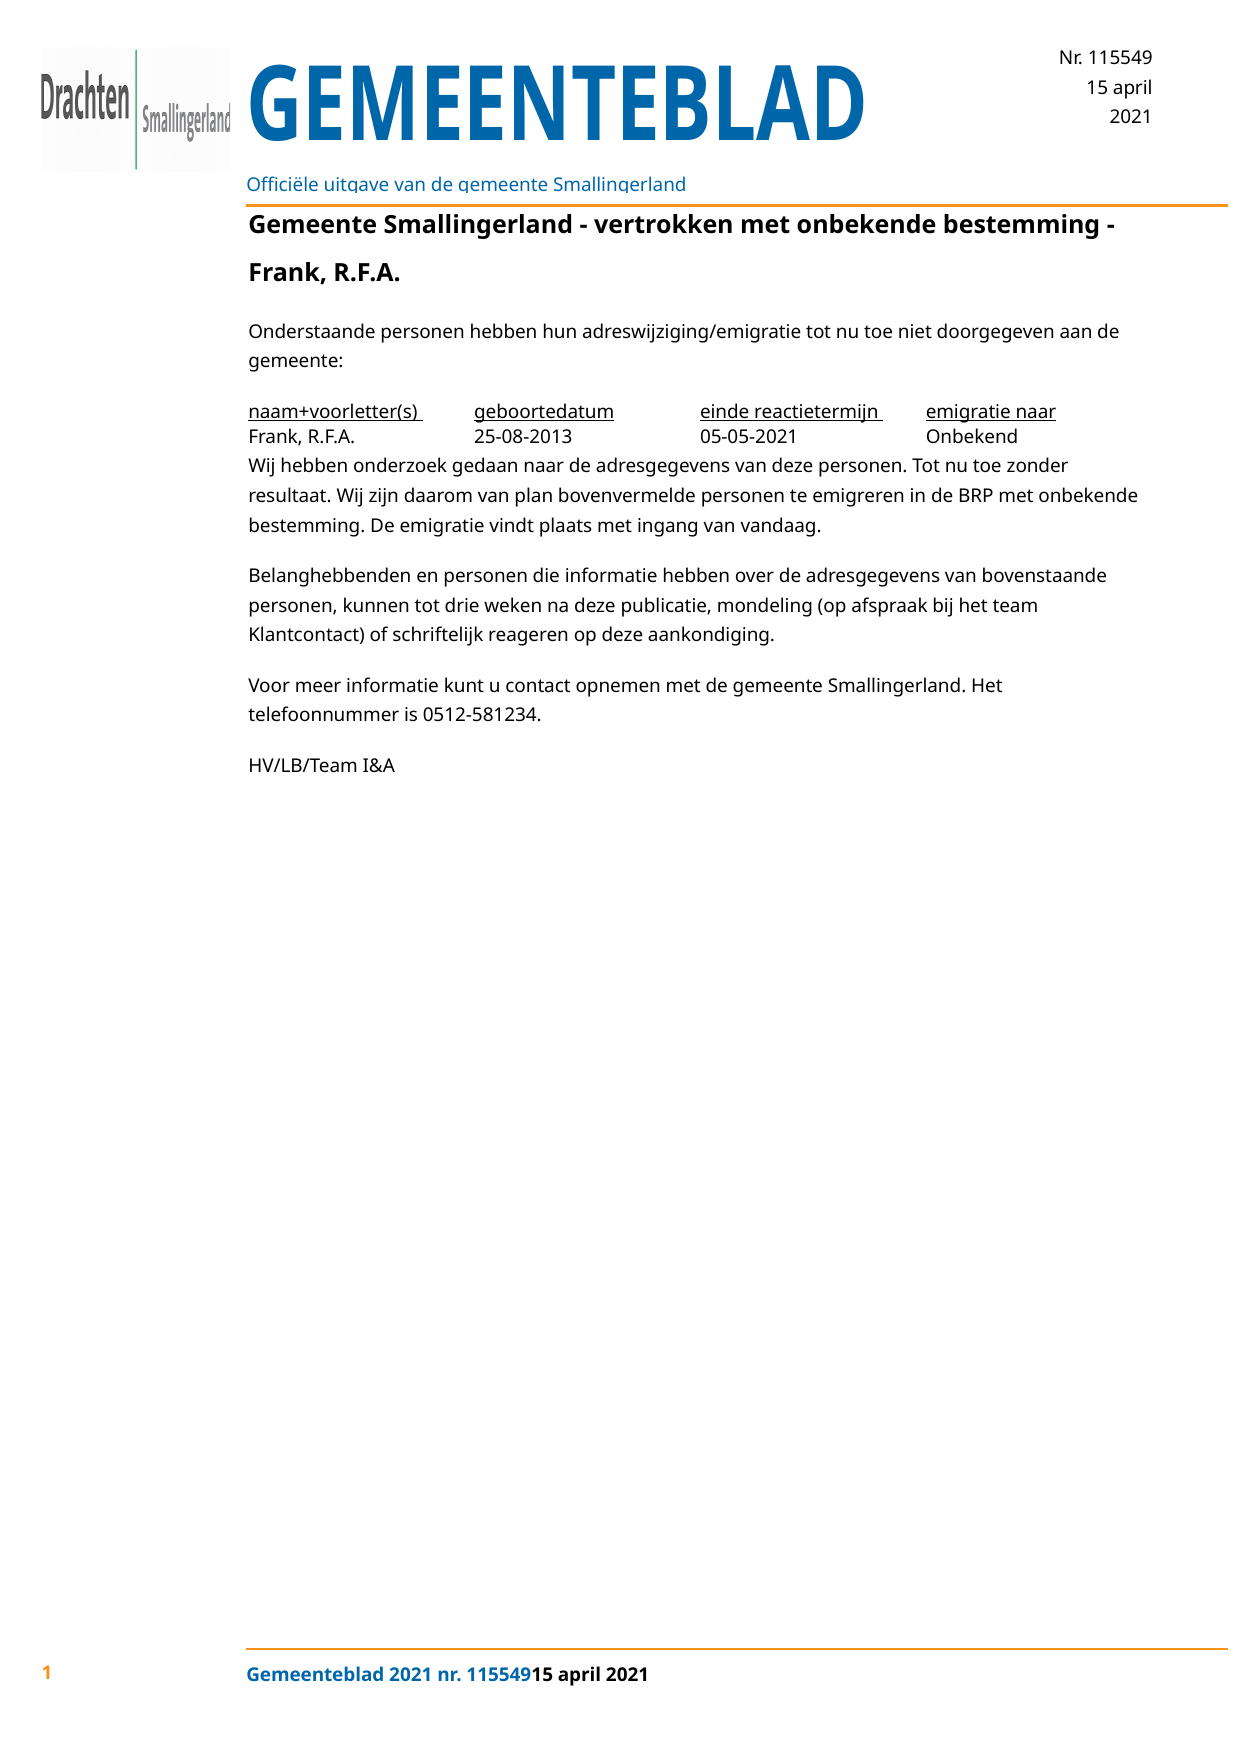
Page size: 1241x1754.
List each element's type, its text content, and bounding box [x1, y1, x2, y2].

text Gemeente Smallingerland - vertrokken met onbekende bestemming - Frank, R.F.A. [248, 207, 1152, 288]
table_cell Onbekend [926, 424, 1152, 449]
text Onderstaande personen hebben hun adreswijziging/emigratie tot nu toe niet doorgegeven aan de gemeente: [248, 318, 1152, 373]
text Voor meer informatie kunt u contact opnemen met de gemeente Smallingerland. Het telefoonnummer is 0512-581234. [248, 672, 1152, 727]
table_cell 25-08-2013 [474, 424, 700, 449]
text HV/LB/Team I&A [248, 752, 1152, 778]
picture [41, 47, 231, 172]
table_cell Frank, R.F.A. [248, 424, 474, 449]
text Wij hebben onderzoek gedaan naar de adresgegevens van deze personen. Tot nu toe zonder resultaat. Wij zijn daarom van plan bovenvermelde personen te emigreren in de BRP met onbekende bestemming. De emigratie vindt plaats met ingang van vandaag. [248, 453, 1152, 538]
table_header naam+voorletter(s) [248, 398, 474, 424]
table_cell 05-05-2021 [700, 424, 926, 449]
text Belanghebbenden en personen die informatie hebben over de adresgegevens van bovenstaande personen, kunnen tot drie weken na deze publicatie, mondeling (op afspraak bij het team Klantcontact) of schriftelijk reageren op deze aankondiging. [248, 562, 1152, 647]
table_header geboortedatum [474, 398, 700, 424]
table_header einde reactietermijn [700, 398, 926, 424]
table_header emigratie naar [926, 398, 1152, 424]
